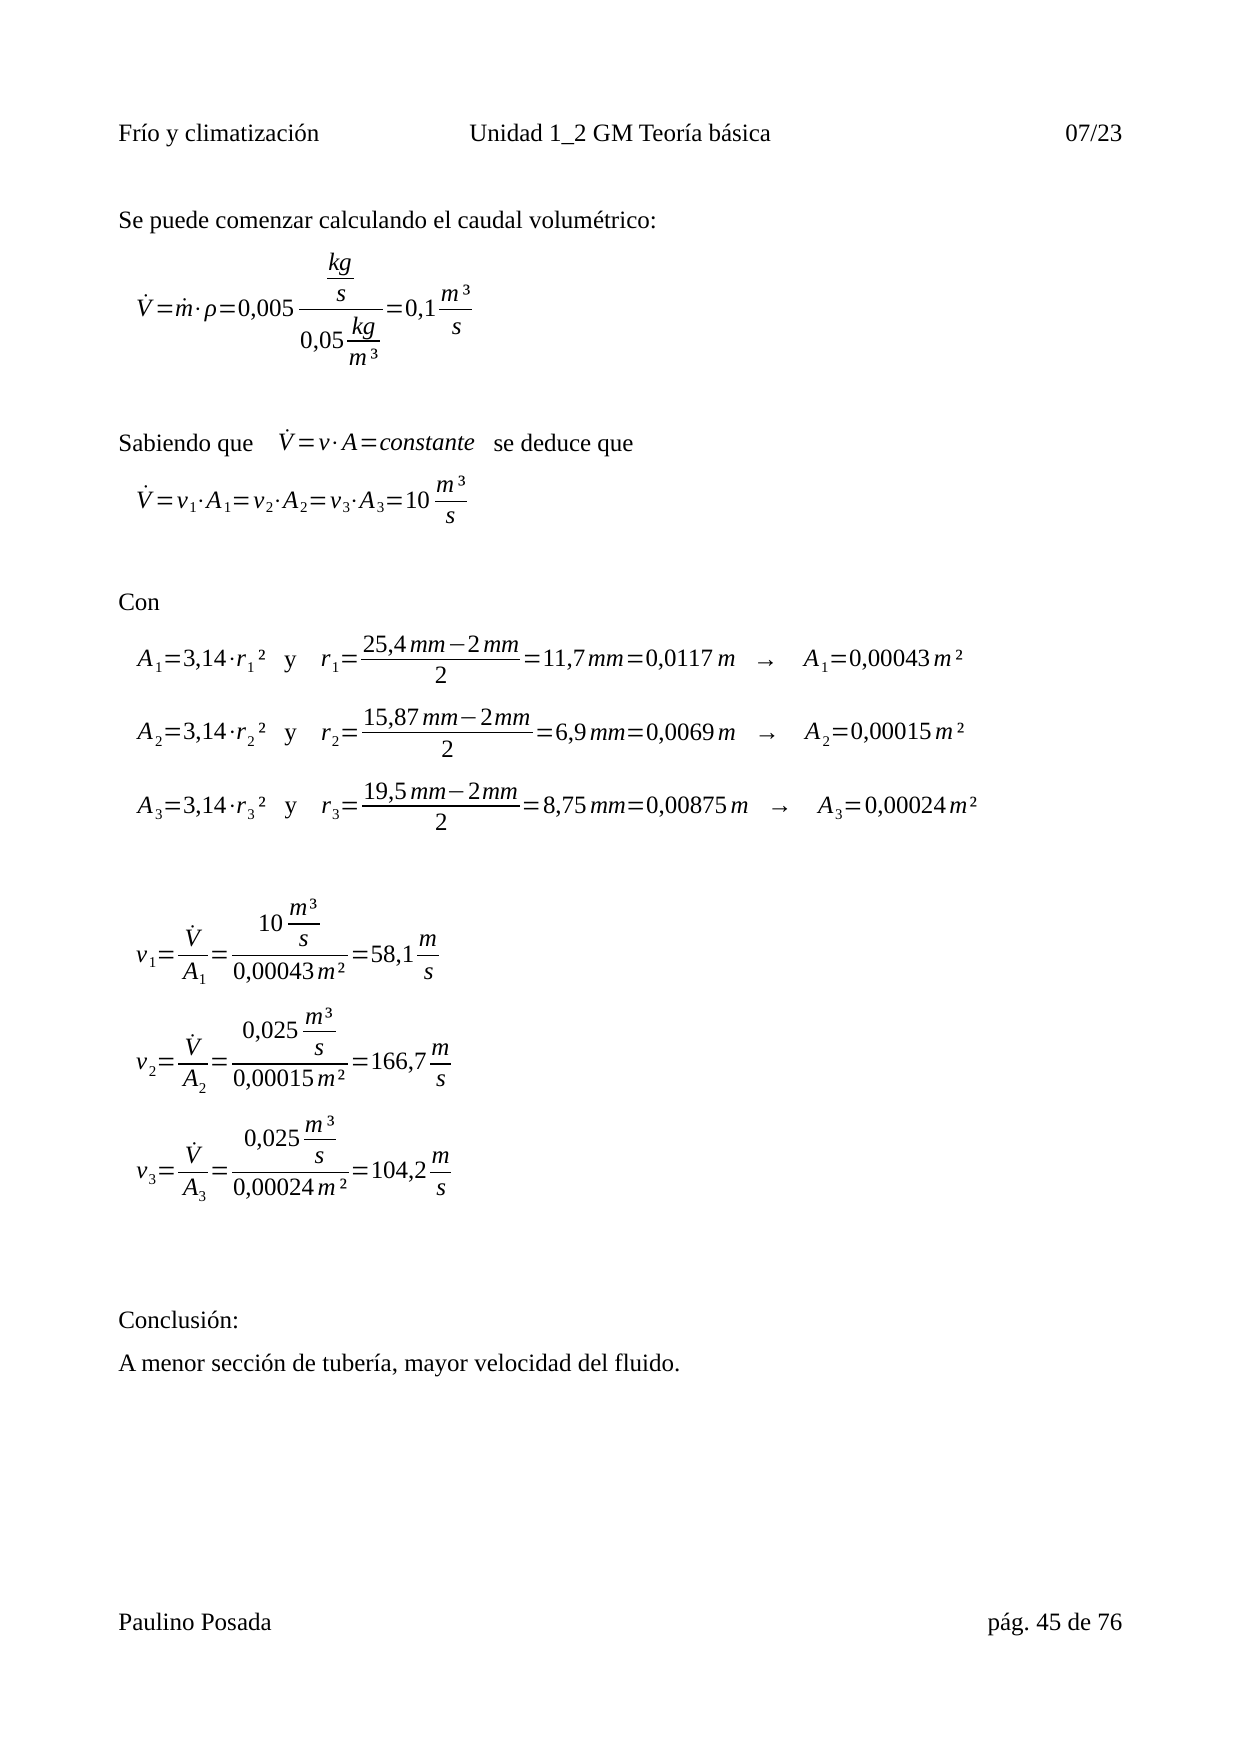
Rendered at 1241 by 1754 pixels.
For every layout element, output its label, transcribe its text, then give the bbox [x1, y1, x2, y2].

text Se puede comenzar calculando el caudal volumétrico: [118, 205, 1122, 234]
text Conclusión: [118, 1305, 1122, 1334]
text Sabiendo que se deduce que [118, 428, 1122, 456]
text y → [118, 631, 1122, 689]
text A menor sección de tubería, mayor velocidad del fluido. [118, 1348, 1122, 1377]
text y → [118, 777, 1122, 836]
text y → [118, 704, 1122, 763]
text Con [118, 587, 1122, 616]
